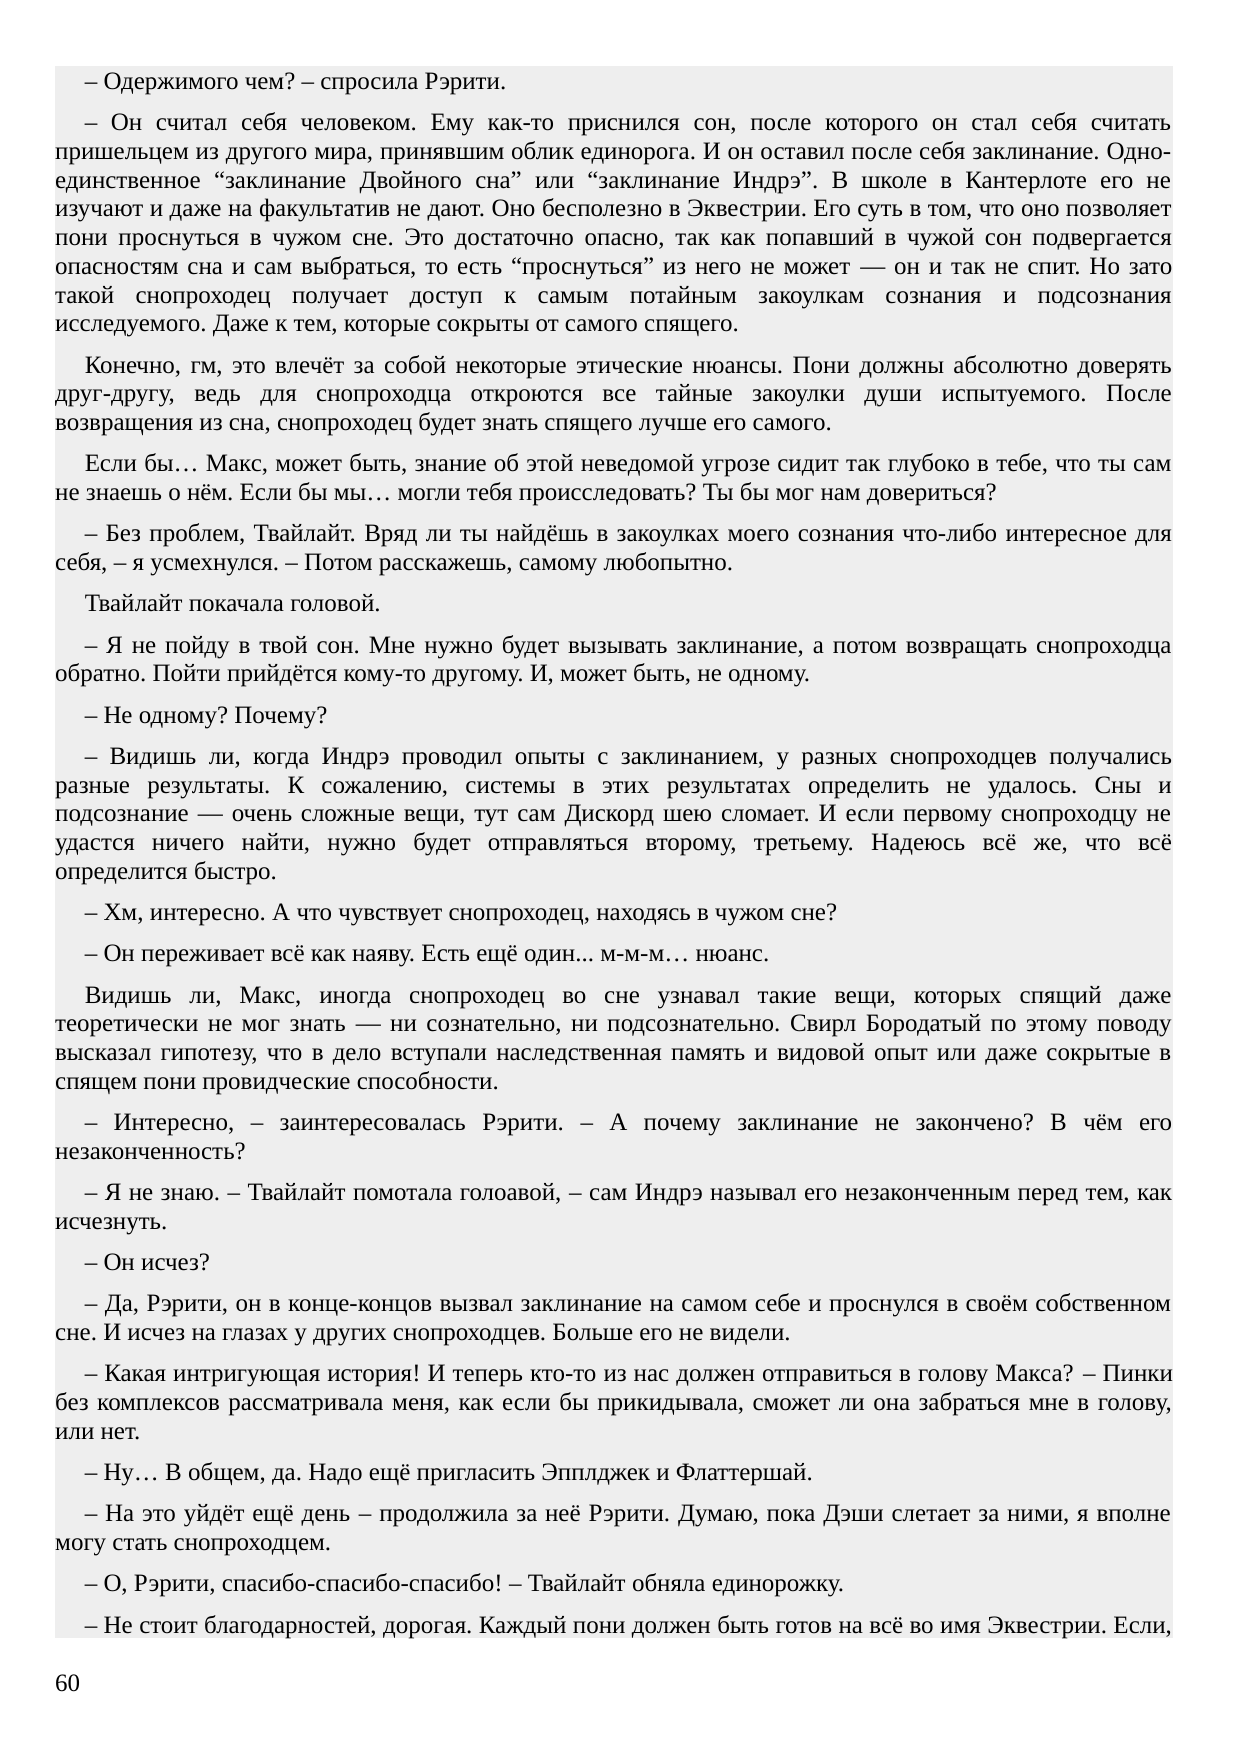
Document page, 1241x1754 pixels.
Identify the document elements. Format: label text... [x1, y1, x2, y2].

text Видишь ли, Макс, иногда снопроходец во сне узнавал такие вещи, которых спящий даже теоретически не мог знать — ни сознательно, ни подсознательно. Свирл Бородатый по этому поводу высказал гипотезу, что в дело вступали наследственная память и видовой опыт или даже сокрытые в спящем пони провидческие способности. [55, 980, 1173, 1095]
text Конечно, гм, это влечёт за собой некоторые этические нюансы. Пони должны абсолютно доверять друг-другу, ведь для снопроходца откроются все тайные закоулки души испытуемого. После возвращения из сна, снопроходец будет знать спящего лучше его самого. [55, 350, 1173, 436]
text – Я не знаю. – Твайлайт помотала голоавой, – сам Индрэ называл его незаконченным перед тем, как исчезнуть. [55, 1177, 1173, 1235]
text – Интересно, – заинтересовалась Рэрити. – А почему заклинание не закончено? В чём его незаконченность? [55, 1107, 1173, 1165]
text – Он считал себя человеком. Ему как-то приснился сон, после которого он стал себя считать пришельцем из другого мира, принявшим облик единорога. И он оставил после себя заклинание. Одно-единственное “заклинание Двойного сна” или “заклинание Индрэ”. В школе в Кантерлоте его не изучают и даже на факультатив не дают. Оно бесполезно в Эквестрии. Его суть в том, что оно позволяет пони проснуться в чужом сне. Это достаточно опасно, так как попавший в чужой сон подвергается опасностям сна и сам выбраться, то есть “проснуться” из него не может — он и так не спит. Но зато такой снопроходец получает доступ к самым потайным закоулкам сознания и подсознания исследуемого. Даже к тем, которые сокрыты от самого спящего. [55, 107, 1173, 337]
text – Да, Рэрити, он в конце-концов вызвал заклинание на самом себе и проснулся в своём собственном сне. И исчез на глазах у других снопроходцев. Больше его не видели. [55, 1288, 1173, 1346]
text – Не одному? Почему? [55, 700, 1173, 728]
text – Не стоит благодарностей, дорогая. Каждый пони должен быть готов на всё во имя Эквестрии. Если, [55, 1610, 1173, 1638]
text – Хм, интересно. А что чувствует снопроходец, находясь в чужом сне? [55, 897, 1173, 926]
text – Одержимого чем? – спросила Рэрити. [55, 66, 1173, 95]
text Если бы… Макс, может быть, знание об этой неведомой угрозе сидит так глубоко в тебе, что ты сам не знаешь о нём. Если бы мы… могли тебя происследовать? Ты бы мог нам довериться? [55, 448, 1173, 506]
text – О, Рэрити, спасибо-спасибо-спасибо! – Твайлайт обняла единорожку. [55, 1568, 1173, 1597]
text – Видишь ли, когда Индрэ проводил опыты с заклинанием, у разных снопроходцев получались разные результаты. К сожалению, системы в этих результатах определить не удалось. Сны и подсознание — очень сложные вещи, тут сам Дискорд шею сломает. И если первому снопроходцу не удастся ничего найти, нужно будет отправляться второму, третьему. Надеюсь всё же, что всё определится быстро. [55, 741, 1173, 885]
text – Он исчез? [55, 1247, 1173, 1276]
text – Какая интригующая история! И теперь кто-то из нас должен отправиться в голову Макса? – Пинки без комплексов рассматривала меня, как если бы прикидывала, сможет ли она забраться мне в голову, или нет. [55, 1358, 1173, 1445]
text – Он переживает всё как наяву. Есть ещё один... м-м-м… нюанс. [55, 938, 1173, 967]
text Твайлайт покачала головой. [55, 588, 1173, 617]
text – Ну… В общем, да. Надо ещё пригласить Эпплджек и Флаттершай. [55, 1457, 1173, 1486]
text – Без проблем, Твайлайт. Вряд ли ты найдёшь в закоулках моего сознания что-либо интересное для себя, – я усмехнулся. – Потом расскажешь, самому любопытно. [55, 518, 1173, 576]
text – Я не пойду в твой сон. Мне нужно будет вызывать заклинание, а потом возвращать снопроходца обратно. Пойти прийдётся кому-то другому. И, может быть, не одному. [55, 630, 1173, 687]
text – На это уйдёт ещё день – продолжила за неё Рэрити. Думаю, пока Дэши слетает за ними, я вполне могу стать снопроходцем. [55, 1498, 1173, 1556]
